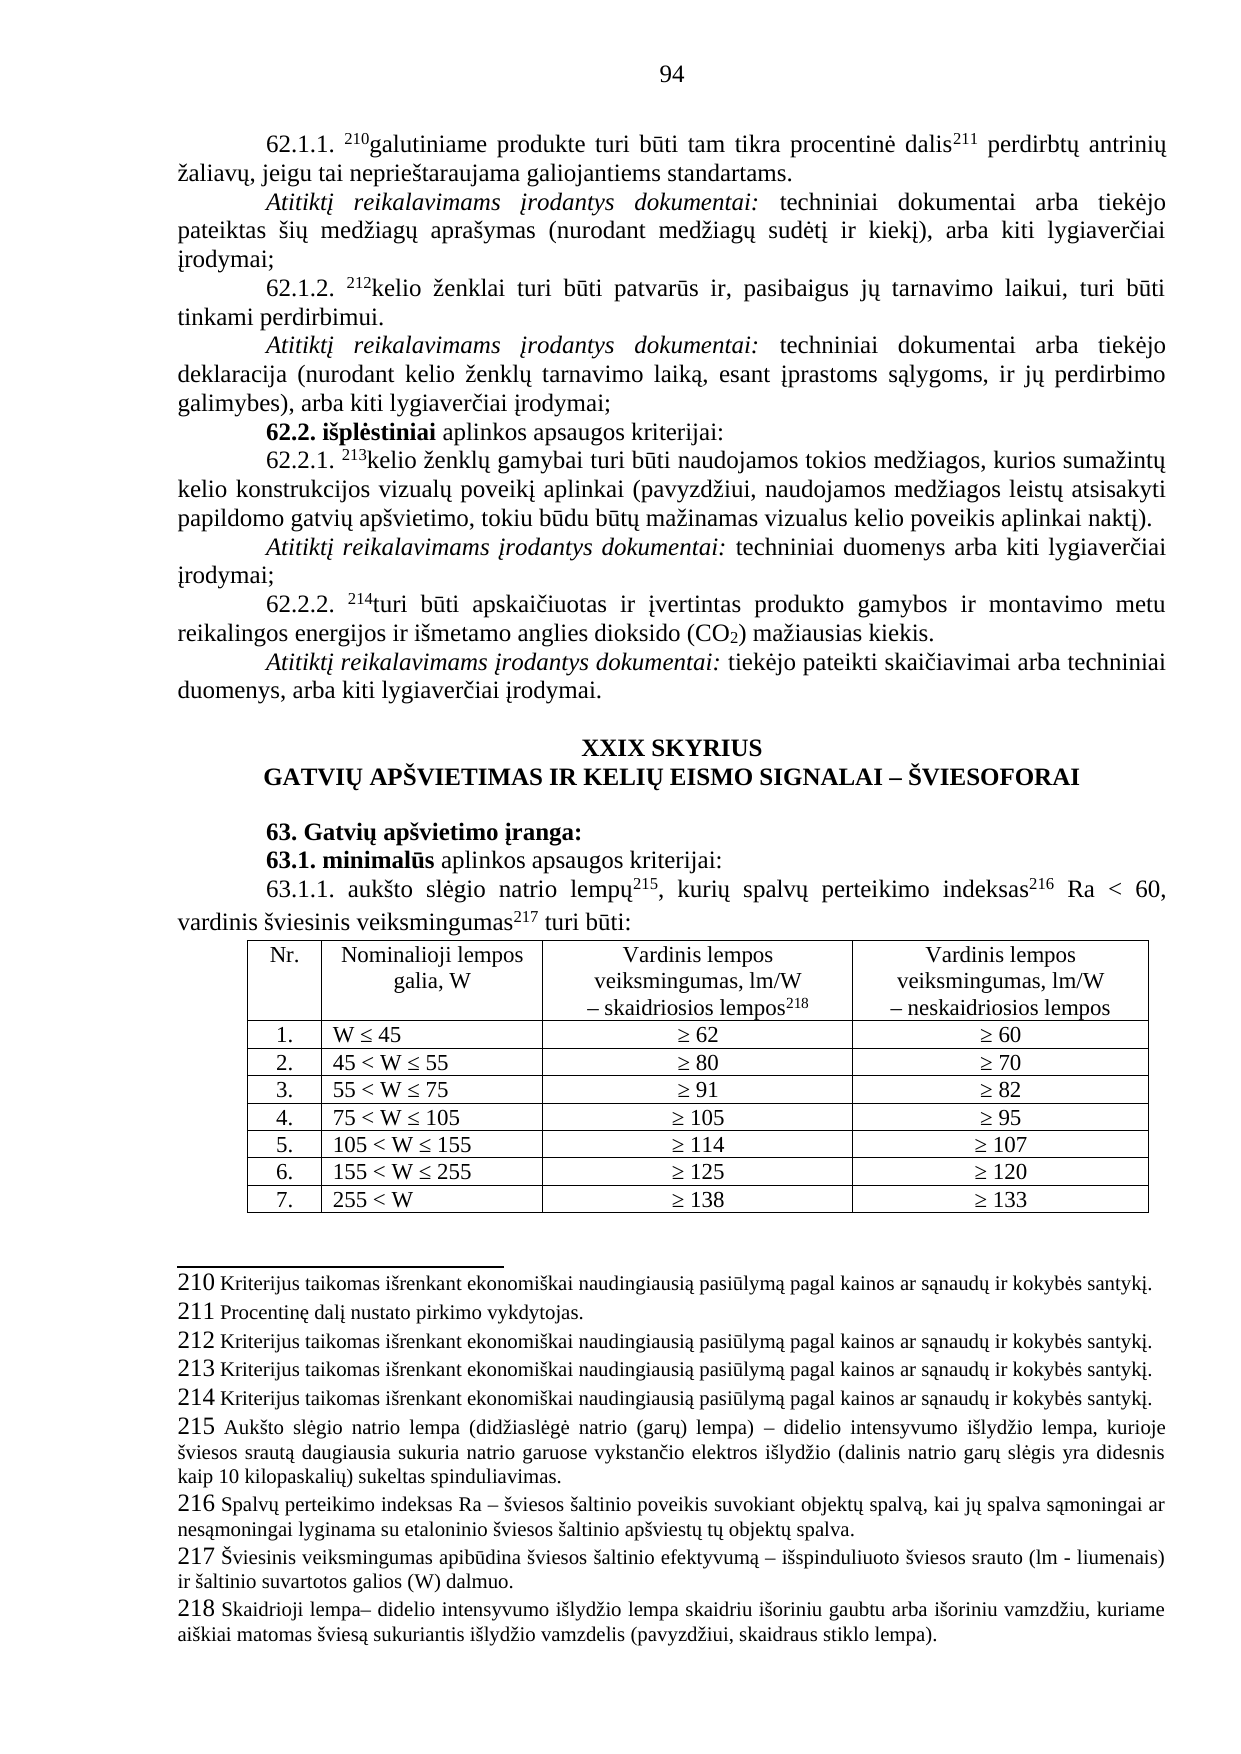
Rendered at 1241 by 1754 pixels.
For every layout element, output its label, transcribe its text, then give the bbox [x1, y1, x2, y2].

table_header Vardinis lempos veiksmingumas, lm/W – neskaidriosios lempos [853, 941, 1148, 1020]
table_cell ≥ 95 [853, 1104, 1148, 1130]
table_cell ≥ 70 [853, 1049, 1148, 1075]
text Aukšto slėgio natrio lempa (didžiaslėgė natrio (garų) lempa) – didelio intensyvumo išlydžio lempa, kurioje šviesos srautą daugiausia sukuria natrio garuose vykstančio elektros išlydžio (dalinis natrio garų slėgis yra didesnis kaip 10 kilopaskalių) sukeltas spinduliavimas. [177, 1411, 1166, 1488]
table_cell ≥ 120 [853, 1158, 1148, 1185]
table_cell ≥ 62 [543, 1021, 852, 1048]
table_cell ≥ 91 [543, 1076, 852, 1102]
table_cell 45 < W ≤ 55 [322, 1049, 542, 1075]
text 63.1. minimalūs aplinkos apsaugos kriterijai: [177, 845, 1166, 874]
table_cell ≥ 138 [543, 1186, 852, 1212]
text 62.1.2. kelio ženklai turi būti patvarūs ir, pasibaigus jų tarnavimo laikui, turi būti tinkami perdirbimui. [177, 273, 1166, 330]
table_cell ≥ 133 [853, 1186, 1148, 1212]
text Kriterijus taikomas išrenkant ekonomiškai naudingiausią pasiūlymą pagal kainos ar sąnaudų ir kokybės santykį. [177, 1382, 1166, 1411]
table_cell ≥ 82 [853, 1076, 1148, 1102]
table_cell ≥ 107 [853, 1131, 1148, 1157]
text Atitiktį reikalavimams įrodantys dokumentai: techniniai dokumentai arba tiekėjo deklaracija (nurodant kelio ženklų tarnavimo laiką, esant įprastoms sąlygoms, ir jų perdirbimo galimybes), arba kiti lygiaverčiai įrodymai; [177, 330, 1166, 417]
text Kriterijus taikomas išrenkant ekonomiškai naudingiausią pasiūlymą pagal kainos ar sąnaudų ir kokybės santykį. [177, 1267, 1166, 1296]
table_cell 4. [248, 1104, 321, 1130]
table_cell 255 < W [322, 1186, 542, 1212]
text Atitiktį reikalavimams įrodantys dokumentai: techniniai dokumentai arba tiekėjo pateiktas šių medžiagų aprašymas (nurodant medžiagų sudėtį ir kiekį), arba kiti lygiaverčiai įrodymai; [177, 187, 1166, 273]
table_header Vardinis lempos veiksmingumas, lm/W – skaidriosios lempos [543, 941, 852, 1020]
table_cell ≥ 80 [543, 1049, 852, 1075]
table_cell 2. [248, 1049, 321, 1075]
table_cell 6. [248, 1158, 321, 1185]
text Kriterijus taikomas išrenkant ekonomiškai naudingiausią pasiūlymą pagal kainos ar sąnaudų ir kokybės santykį. [177, 1325, 1166, 1353]
text Šviesinis veiksmingumas apibūdina šviesos šaltinio efektyvumą – išspinduliuoto šviesos srauto (lm - liumenais) ir šaltinio suvartotos galios (W) dalmuo. [177, 1541, 1166, 1593]
table_cell ≥ 105 [543, 1104, 852, 1130]
table_header Nominalioji lempos galia, W [322, 941, 542, 1020]
table_cell 5. [248, 1131, 321, 1157]
text 62.2.1. kelio ženklų gamybai turi būti naudojamos tokios medžiagos, kurios sumažintų kelio konstrukcijos vizualų poveikį aplinkai (pavyzdžiui, naudojamos medžiagos leistų atsisakyti papildomo gatvių apšvietimo, tokiu būdu būtų mažinamas vizualus kelio poveikis aplinkai naktį). [177, 445, 1166, 532]
table_cell ≥ 125 [543, 1158, 852, 1185]
table_cell 3. [248, 1076, 321, 1102]
text Spalvų perteikimo indeksas Ra – šviesos šaltinio poveikis suvokiant objektų spalvą, kai jų spalva sąmoningai ar nesąmoningai lyginama su etaloninio šviesos šaltinio apšviestų tų objektų spalva. [177, 1488, 1166, 1541]
text 63.1.1. aukšto slėgio natrio lempų, kurių spalvų perteikimo indeksas Ra < 60, vardinis šviesinis veiksmingumas turi būti: [177, 874, 1166, 936]
text XXIX SKYRIUS [177, 733, 1166, 762]
table_cell 7. [248, 1186, 321, 1212]
text Kriterijus taikomas išrenkant ekonomiškai naudingiausią pasiūlymą pagal kainos ar sąnaudų ir kokybės santykį. [177, 1353, 1166, 1382]
subtitle 63. Gatvių apšvietimo įranga: [177, 817, 1166, 845]
text Procentinę dalį nustato pirkimo vykdytojas. [177, 1296, 1166, 1325]
table_cell ≥ 114 [543, 1131, 852, 1157]
table_cell 75 < W ≤ 105 [322, 1104, 542, 1130]
text Atitiktį reikalavimams įrodantys dokumentai: techniniai duomenys arba kiti lygiaverčiai įrodymai; [177, 532, 1166, 589]
table_cell 1. [248, 1021, 321, 1048]
text 62.2.2. turi būti apskaičiuotas ir įvertintas produkto gamybos ir montavimo metu reikalingos energijos ir išmetamo anglies dioksido (CO2) mažiausias kiekis. [177, 589, 1166, 647]
table_cell W ≤ 45 [322, 1021, 542, 1048]
text 62.2. išplėstiniai aplinkos apsaugos kriterijai: [177, 417, 1166, 445]
text Atitiktį reikalavimams įrodantys dokumentai: tiekėjo pateikti skaičiavimai arba techniniai duomenys, arba kiti lygiaverčiai įrodymai. [177, 647, 1166, 704]
table_cell 105 < W ≤ 155 [322, 1131, 542, 1157]
table_header Nr. [248, 941, 321, 1020]
text GATVIŲ APŠVIETIMAS IR KELIŲ EISMO SIGNALAI – ŠVIESOFORAI [177, 762, 1166, 790]
text 62.1.1. galutiniame produkte turi būti tam tikra procentinė dalis perdirbtų antrinių žaliavų, jeigu tai neprieštaraujama galiojantiems standartams. [177, 129, 1166, 187]
table_cell 155 < W ≤ 255 [322, 1158, 542, 1185]
table_cell 55 < W ≤ 75 [322, 1076, 542, 1102]
table_cell ≥ 60 [853, 1021, 1148, 1048]
